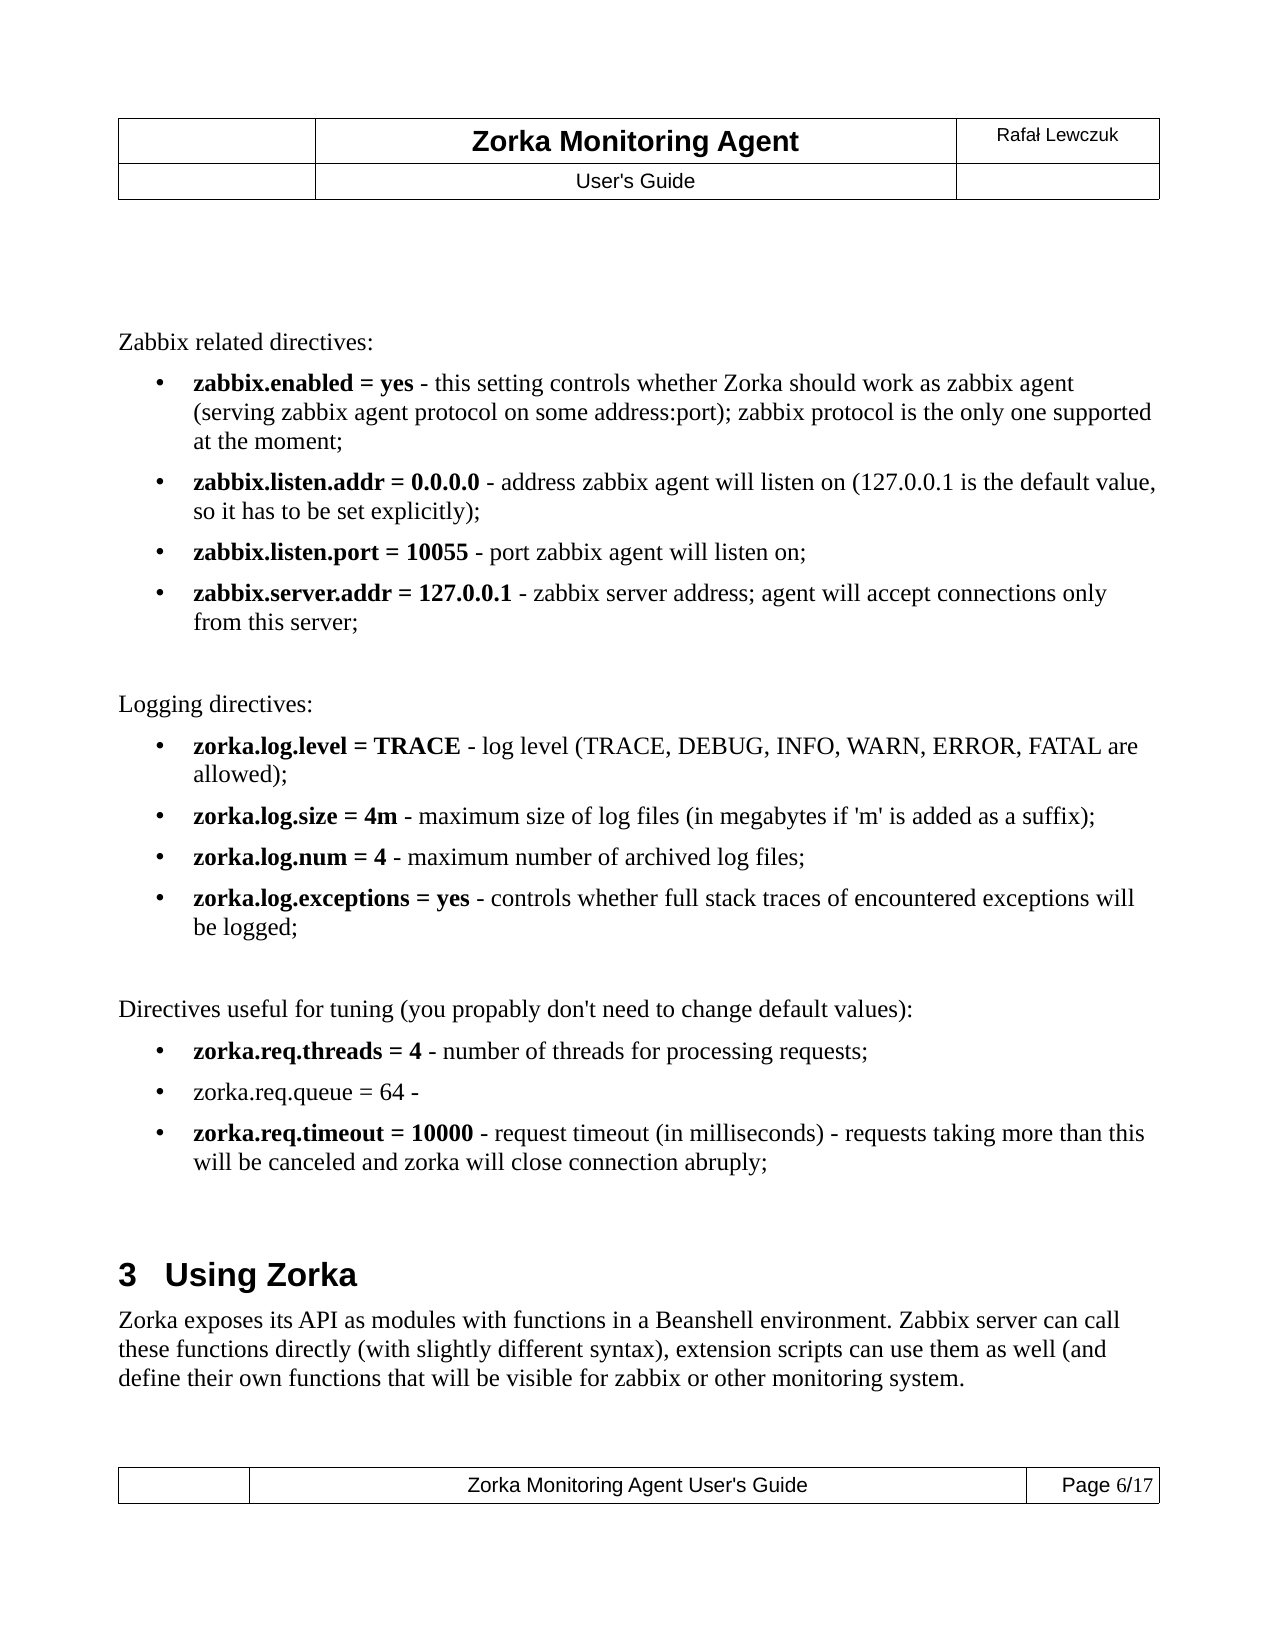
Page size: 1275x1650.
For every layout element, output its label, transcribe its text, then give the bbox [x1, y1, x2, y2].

text Zabbix related directives: [118, 327, 1157, 356]
list zorka.req.timeout = 10000 - request timeout (in milliseconds) - requests taking more than this will be canceled and zorka will close connection abruply; [156, 1118, 1157, 1176]
subtitle Using Zorka [118, 1254, 1157, 1293]
list zabbix.listen.addr = 0.0.0.0 - address zabbix agent will listen on (127.0.0.1 is the default value, so it has to be set explicitly); [156, 467, 1157, 524]
list zorka.log.num = 4 - maximum number of archived log files; [156, 842, 1157, 871]
text Zorka exposes its API as modules with functions in a Beanshell environment. Zabbix server can call these functions directly (with slightly different syntax), extension scripts can use them as well (and define their own functions that will be visible for zabbix or other monitoring system. [118, 1306, 1157, 1392]
list zorka.log.level = TRACE - log level (TRACE, DEBUG, INFO, WARN, ERROR, FATAL are allowed); [156, 731, 1157, 788]
text Directives useful for tuning (you propably don't need to change default values): [118, 994, 1157, 1023]
list zabbix.server.addr = 127.0.0.1 - zabbix server address; agent will accept connections only from this server; [156, 578, 1157, 636]
list zorka.log.exceptions = yes - controls whether full stack traces of encountered exceptions will be logged; [156, 883, 1157, 941]
list zorka.log.size = 4m - maximum size of log files (in megabytes if 'm' is added as a suffix); [156, 801, 1157, 829]
list zorka.req.queue = 64 - [156, 1077, 1157, 1106]
list zabbix.listen.port = 10055 - port zabbix agent will listen on; [156, 537, 1157, 566]
list zorka.req.threads = 4 - number of threads for processing requests; [156, 1036, 1157, 1064]
list zabbix.enabled = yes - this setting controls whether Zorka should work as zabbix agent (serving zabbix agent protocol on some address:port); zabbix protocol is the only one supported at the moment; [156, 368, 1157, 454]
text Logging directives: [118, 689, 1157, 718]
